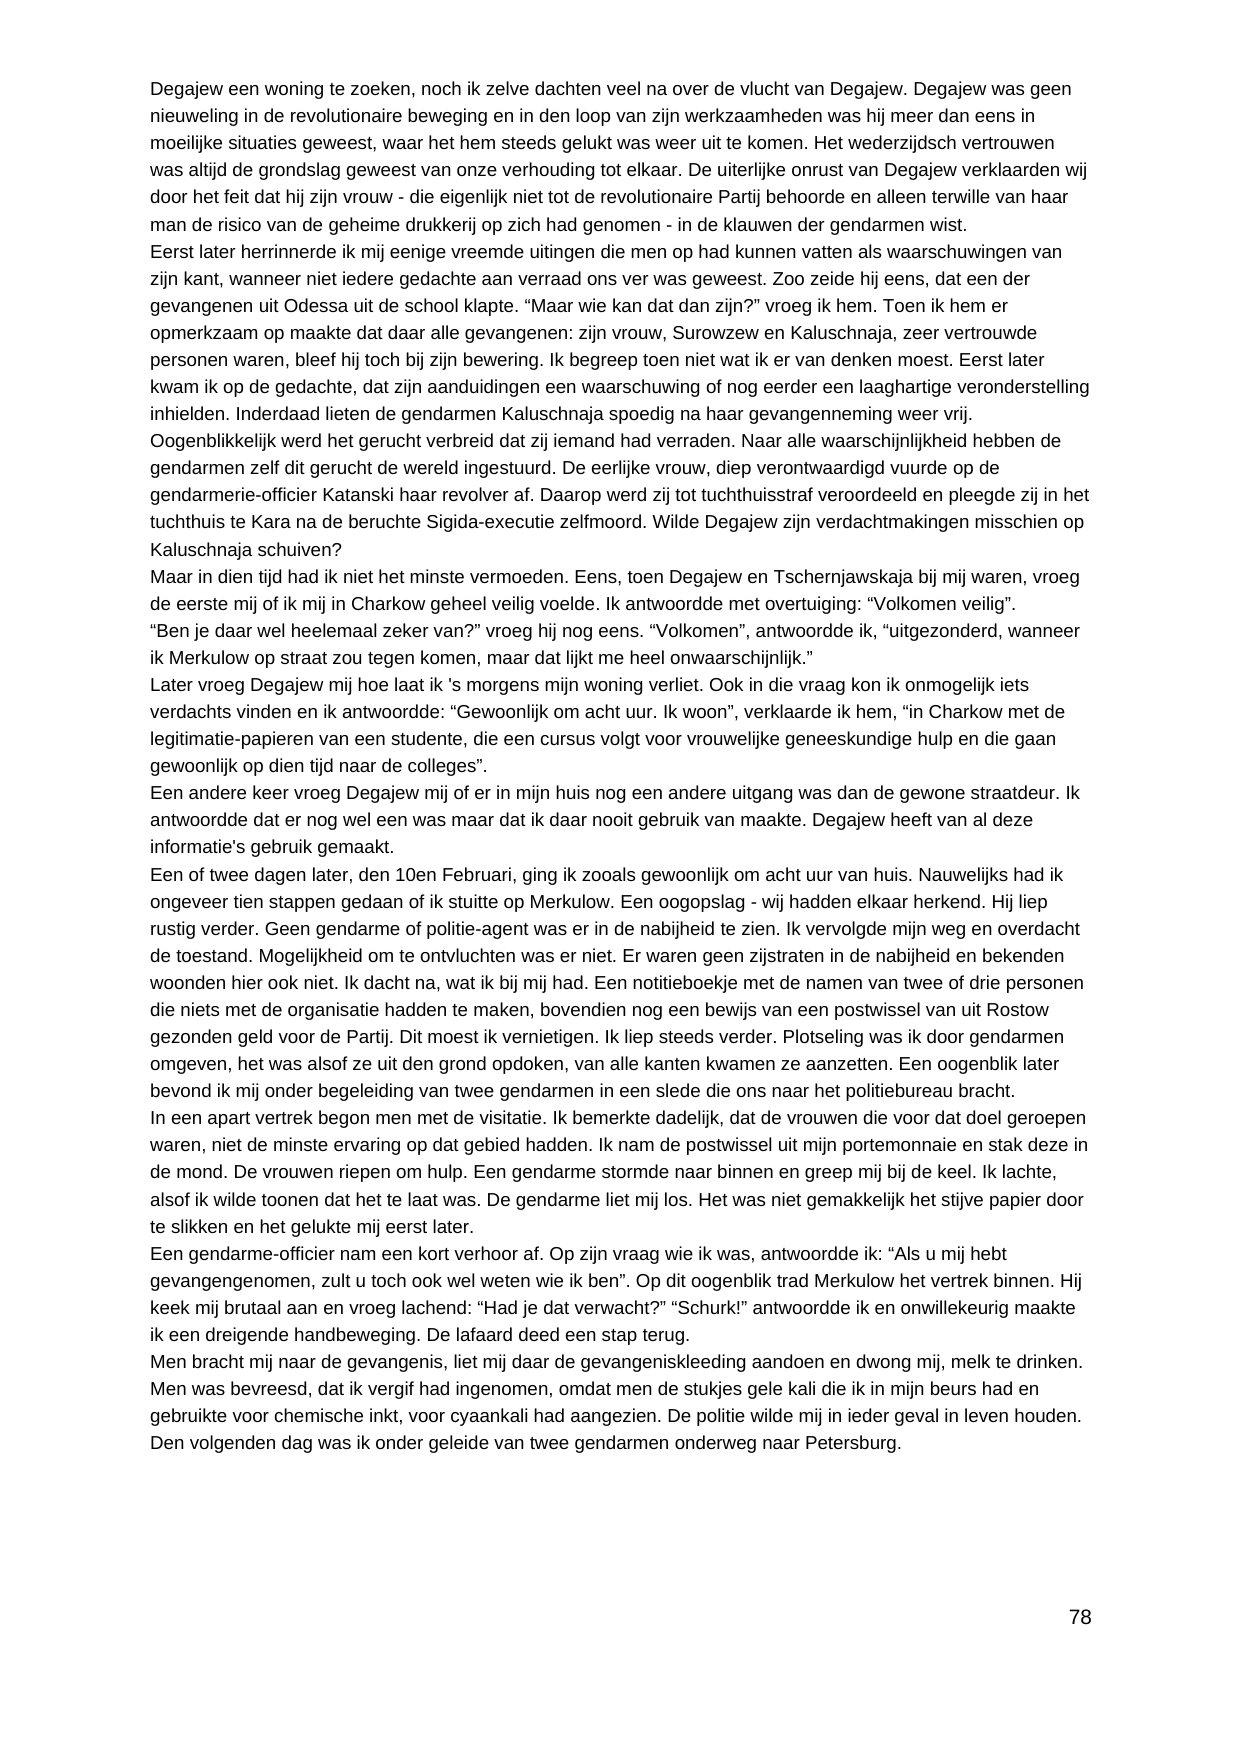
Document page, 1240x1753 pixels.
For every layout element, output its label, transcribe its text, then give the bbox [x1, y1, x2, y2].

text Een gendarme-officier nam een kort verhoor af. Op zijn vraag wie ik was, antwoordde ik: “Als u mij hebt gevangengenomen, zult u toch ook wel weten wie ik ben”. Op dit oogenblik trad Merkulow het vertrek binnen. Hij keek mij brutaal aan en vroeg lachend: “Had je dat verwacht?” “Schurk!” antwoordde ik en onwillekeurig maakte ik een dreigende handbeweging. De lafaard deed een stap terug. [150, 1238, 1092, 1347]
text In een apart vertrek begon men met de visitatie. Ik bemerkte dadelijk, dat de vrouwen die voor dat doel geroepen waren, niet de minste ervaring op dat gebied hadden. Ik nam de postwissel uit mijn portemonnaie en stak deze in de mond. De vrouwen riepen om hulp. Een gendarme stormde naar binnen en greep mij bij de keel. Ik lachte, alsof ik wilde toonen dat het te laat was. De gendarme liet mij los. Het was niet gemakkelijk het stijve papier door te slikken en het gelukte mij eerst later. [150, 1103, 1092, 1238]
text “Ben je daar wel heelemaal zeker van?” vroeg hij nog eens. “Volkomen”, antwoordde ik, “uitgezonderd, wanneer ik Merkulow op straat zou tegen komen, maar dat lijkt me heel onwaarschijnlijk.” [150, 616, 1092, 670]
text Degajew een woning te zoeken, noch ik zelve dachten veel na over de vlucht van Degajew. Degajew was geen nieuweling in de revolutionaire beweging en in den loop van zijn werkzaamheden was hij meer dan eens in moeilijke situaties geweest, waar het hem steeds gelukt was weer uit te komen. Het wederzijdsch vertrouwen was altijd de grondslag geweest van onze verhouding tot elkaar. De uiterlijke onrust van Degajew verklaarden wij door het feit dat hij zijn vrouw - die eigenlijk niet tot de revolutionaire Partij behoorde en alleen terwille van haar man de risico van de geheime drukkerij op zich had genomen - in de klauwen der gendarmen wist. [150, 74, 1092, 236]
text Een andere keer vroeg Degajew mij of er in mijn huis nog een andere uitgang was dan de gewone straatdeur. Ik antwoordde dat er nog wel een was maar dat ik daar nooit gebruik van maakte. Degajew heeft van al deze informatie's gebruik gemaakt. [150, 778, 1092, 859]
text Den volgenden dag was ik onder geleide van twee gendarmen onderweg naar Petersburg. [150, 1428, 1092, 1455]
text Maar in dien tijd had ik niet het minste vermoeden. Eens, toen Degajew en Tschernjawskaja bij mij waren, vroeg de eerste mij of ik mij in Charkow geheel veilig voelde. Ik antwoordde met overtuiging: “Volkomen veilig”. [150, 561, 1092, 616]
text Men bracht mij naar de gevangenis, liet mij daar de gevangeniskleeding aandoen en dwong mij, melk te drinken. Men was bevreesd, dat ik vergif had ingenomen, omdat men de stukjes gele kali die ik in mijn beurs had en gebruikte voor chemische inkt, voor cyaankali had aangezien. De politie wilde mij in ieder geval in leven houden. [150, 1347, 1092, 1428]
text Een of twee dagen later, den 10en Februari, ging ik zooals gewoonlijk om acht uur van huis. Nauwelijks had ik ongeveer tien stappen gedaan of ik stuitte op Merkulow. Een oogopslag - wij hadden elkaar herkend. Hij liep rustig verder. Geen gendarme of politie-agent was er in de nabijheid te zien. Ik vervolgde mijn weg en overdacht de toestand. Mogelijkheid om te ontvluchten was er niet. Er waren geen zijstraten in de nabijheid en bekenden woonden hier ook niet. Ik dacht na, wat ik bij mij had. Een notitieboekje met de namen van twee of drie personen die niets met de organisatie hadden te maken, bovendien nog een bewijs van een postwissel van uit Rostow gezonden geld voor de Partij. Dit moest ik vernietigen. Ik liep steeds verder. Plotseling was ik door gendarmen omgeven, het was alsof ze uit den grond opdoken, van alle kanten kwamen ze aanzetten. Een oogenblik later bevond ik mij onder begeleiding van twee gendarmen in een slede die ons naar het politiebureau bracht. [150, 859, 1092, 1103]
text Eerst later herrinnerde ik mij eenige vreemde uitingen die men op had kunnen vatten als waarschuwingen van zijn kant, wanneer niet iedere gedachte aan verraad ons ver was geweest. Zoo zeide hij eens, dat een der gevangenen uit Odessa uit de school klapte. “Maar wie kan dat dan zijn?” vroeg ik hem. Toen ik hem er opmerkzaam op maakte dat daar alle gevangenen: zijn vrouw, Surowzew en Kaluschnaja, zeer vertrouwde personen waren, bleef hij toch bij zijn bewering. Ik begreep toen niet wat ik er van denken moest. Eerst later kwam ik op de gedachte, dat zijn aanduidingen een waarschuwing of nog eerder een laaghartige veronderstelling inhielden. Inderdaad lieten de gendarmen Kaluschnaja spoedig na haar gevangenneming weer vrij. Oogenblikkelijk werd het gerucht verbreid dat zij iemand had verraden. Naar alle waarschijnlijkheid hebben de gendarmen zelf dit gerucht de wereld ingestuurd. De eerlijke vrouw, diep verontwaardigd vuurde op de gendarmerie-officier Katanski haar revolver af. Daarop werd zij tot tuchthuisstraf veroordeeld en pleegde zij in het tuchthuis te Kara na de beruchte Sigida-executie zelfmoord. Wilde Degajew zijn verdachtmakingen misschien op Kaluschnaja schuiven? [150, 236, 1092, 561]
text Later vroeg Degajew mij hoe laat ik 's morgens mijn woning verliet. Ook in die vraag kon ik onmogelijk iets verdachts vinden en ik antwoordde: “Gewoonlijk om acht uur. Ik woon”, verklaarde ik hem, “in Charkow met de legitimatie-papieren van een studente, die een cursus volgt voor vrouwelijke geneeskundige hulp en die gaan gewoonlijk op dien tijd naar de colleges”. [150, 670, 1092, 778]
